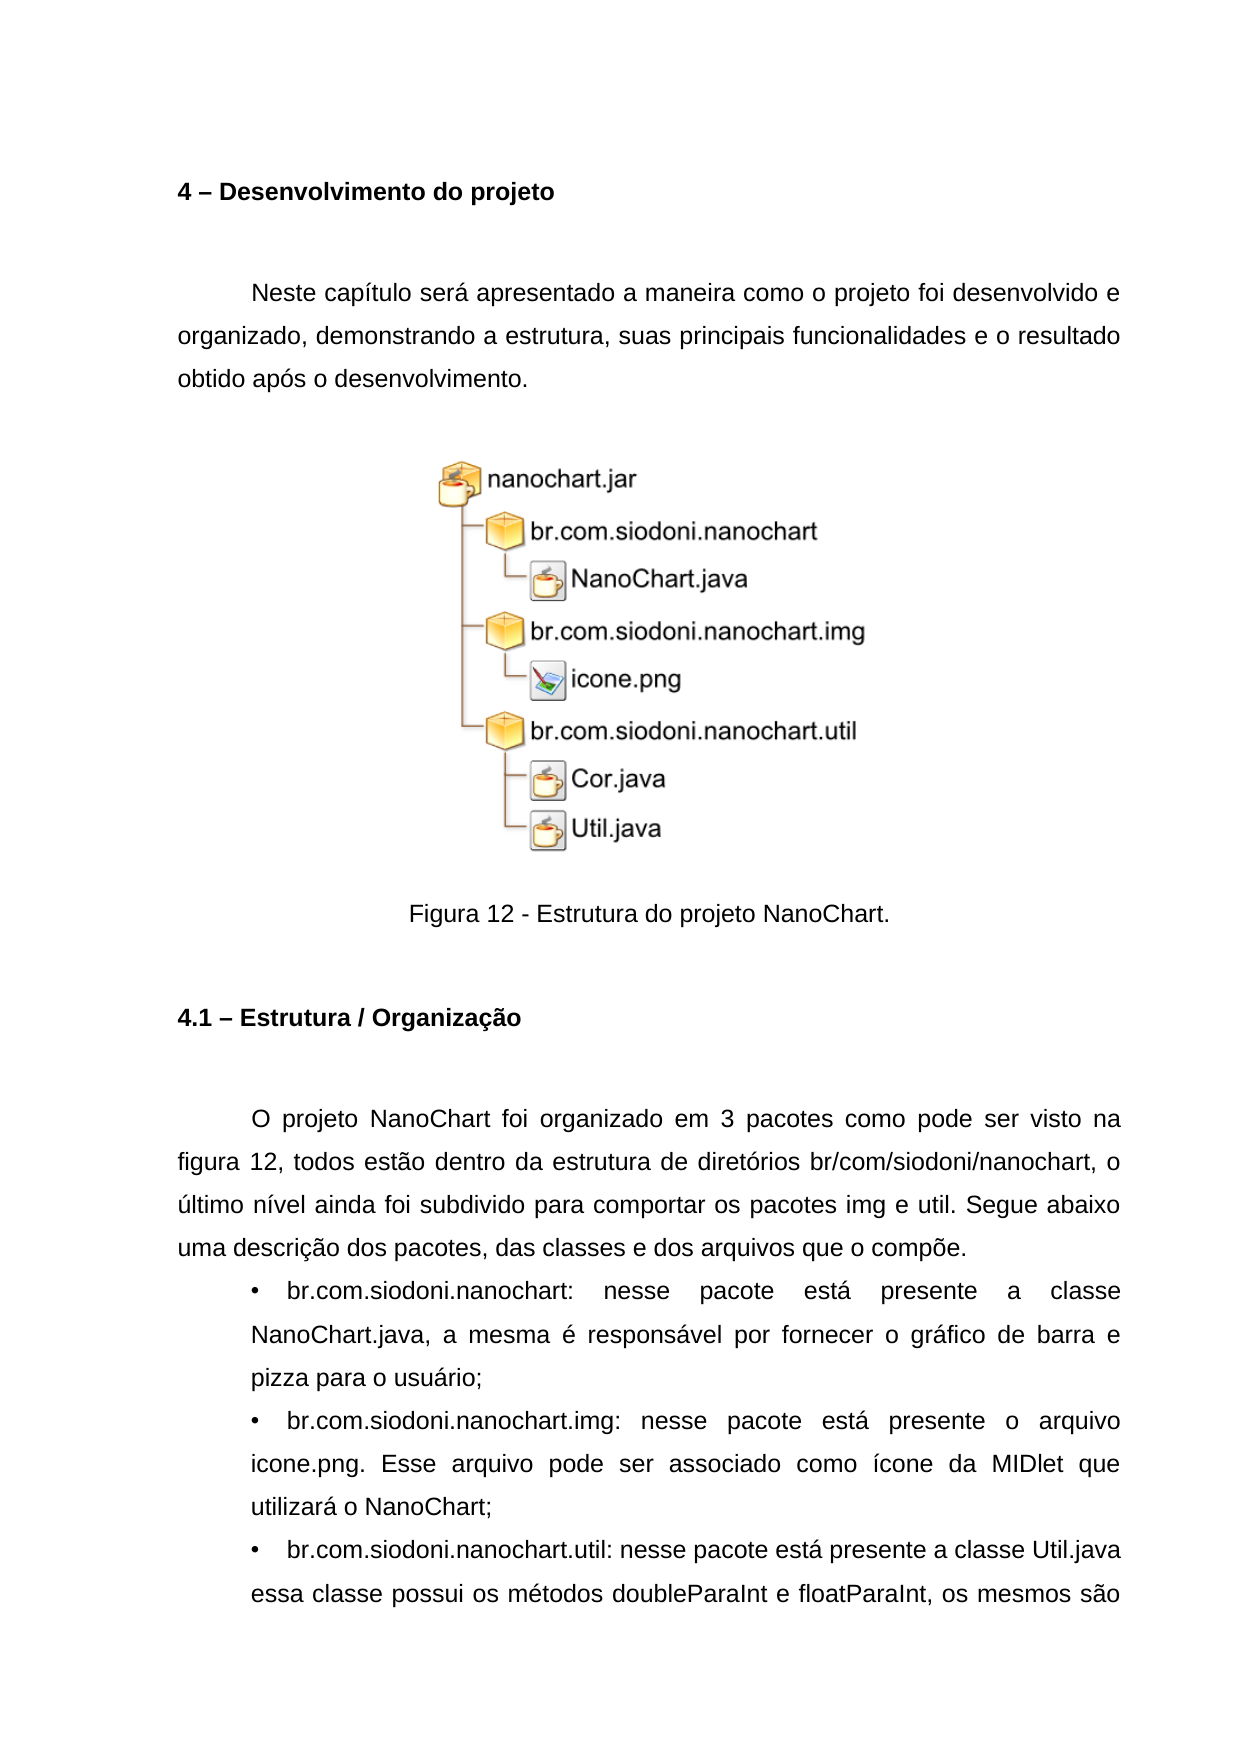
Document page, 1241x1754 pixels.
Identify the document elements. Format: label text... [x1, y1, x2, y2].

subtitle 4.1 – Estrutura / Organização [177, 1003, 1122, 1032]
list br.com.siodoni.nanochart: nesse pacote está presente a classe NanoChart.java, a mesma é responsável por fornecer o gráfico de barra e pizza para o usuário; [251, 1276, 1122, 1391]
table_header [177, 450, 1122, 881]
subtitle 4 – Desenvolvimento do projeto [177, 177, 1122, 206]
list br.com.siodoni.nanochart.util: nesse pacote está presente a classe Util.java essa classe possui os métodos doubleParaInt e floatParaInt, os mesmos são [251, 1535, 1122, 1607]
text O projeto NanoChart foi organizado em 3 pacotes como pode ser visto na figura 12, todos estão dentro da estrutura de diretórios br/com/siodoni/nanochart, o último nível ainda foi subdivido para comportar os pacotes img e util. Segue abaixo uma descrição dos pacotes, das classes e dos arquivos que o compõe. [177, 1104, 1122, 1262]
list br.com.siodoni.nanochart.img: nesse pacote está presente o arquivo icone.png. Esse arquivo pode ser associado como ícone da MIDlet que utilizará o NanoChart; [251, 1406, 1122, 1521]
picture [431, 456, 868, 856]
text Neste capítulo será apresentado a maneira como o projeto foi desenvolvido e organizado, demonstrando a estrutura, suas principais funcionalidades e o resultado obtido após o desenvolvimento. [177, 278, 1122, 393]
table_cell Figura 12 - Estrutura do projeto NanoChart. [177, 881, 1122, 946]
